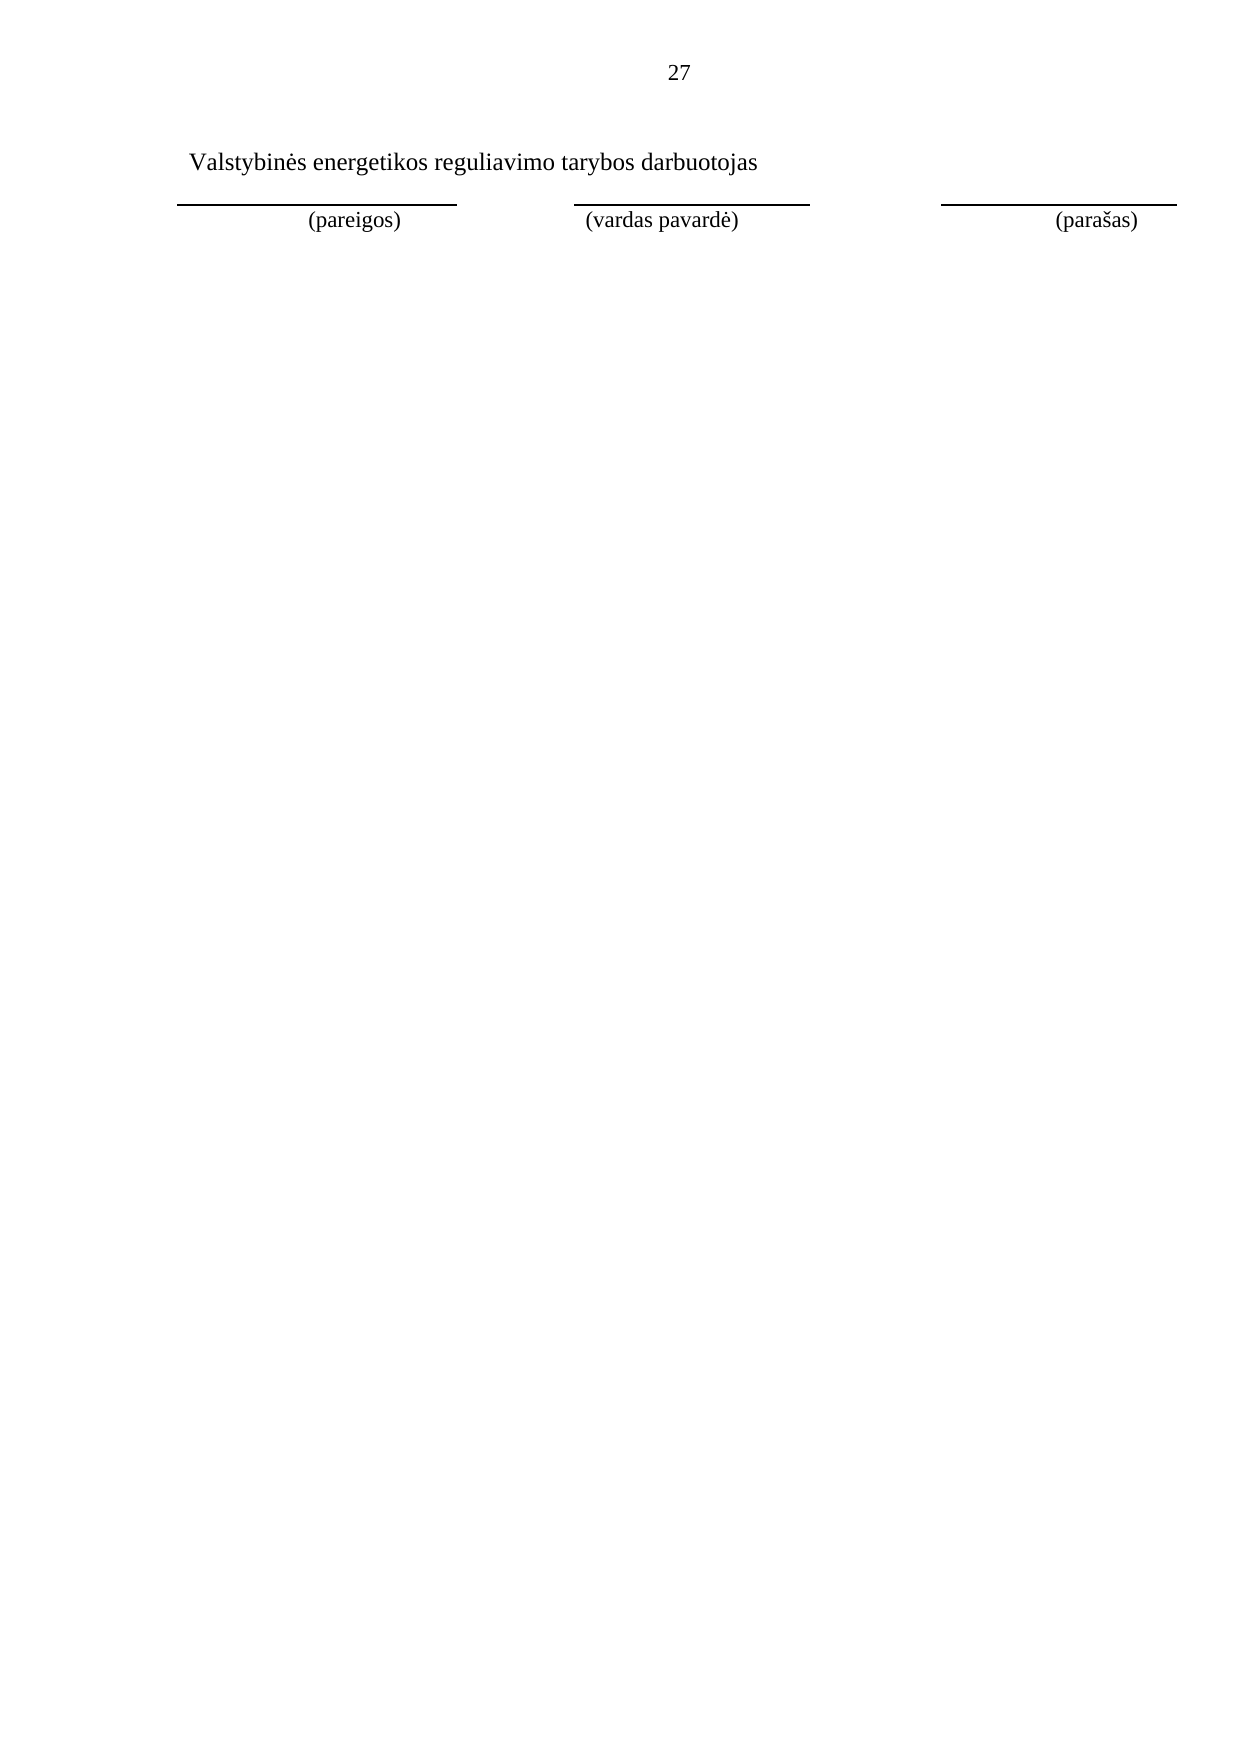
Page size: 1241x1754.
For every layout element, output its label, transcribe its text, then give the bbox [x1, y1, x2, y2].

table_header Valstybinės energetikos reguliavimo tarybos darbuotojas [177, 118, 1177, 204]
table_cell (parašas) [941, 206, 1177, 232]
table_cell (vardas pavardė) [574, 206, 810, 232]
table_cell [457, 204, 574, 232]
table_cell (pareigos) [177, 206, 457, 232]
table_cell [810, 204, 941, 232]
